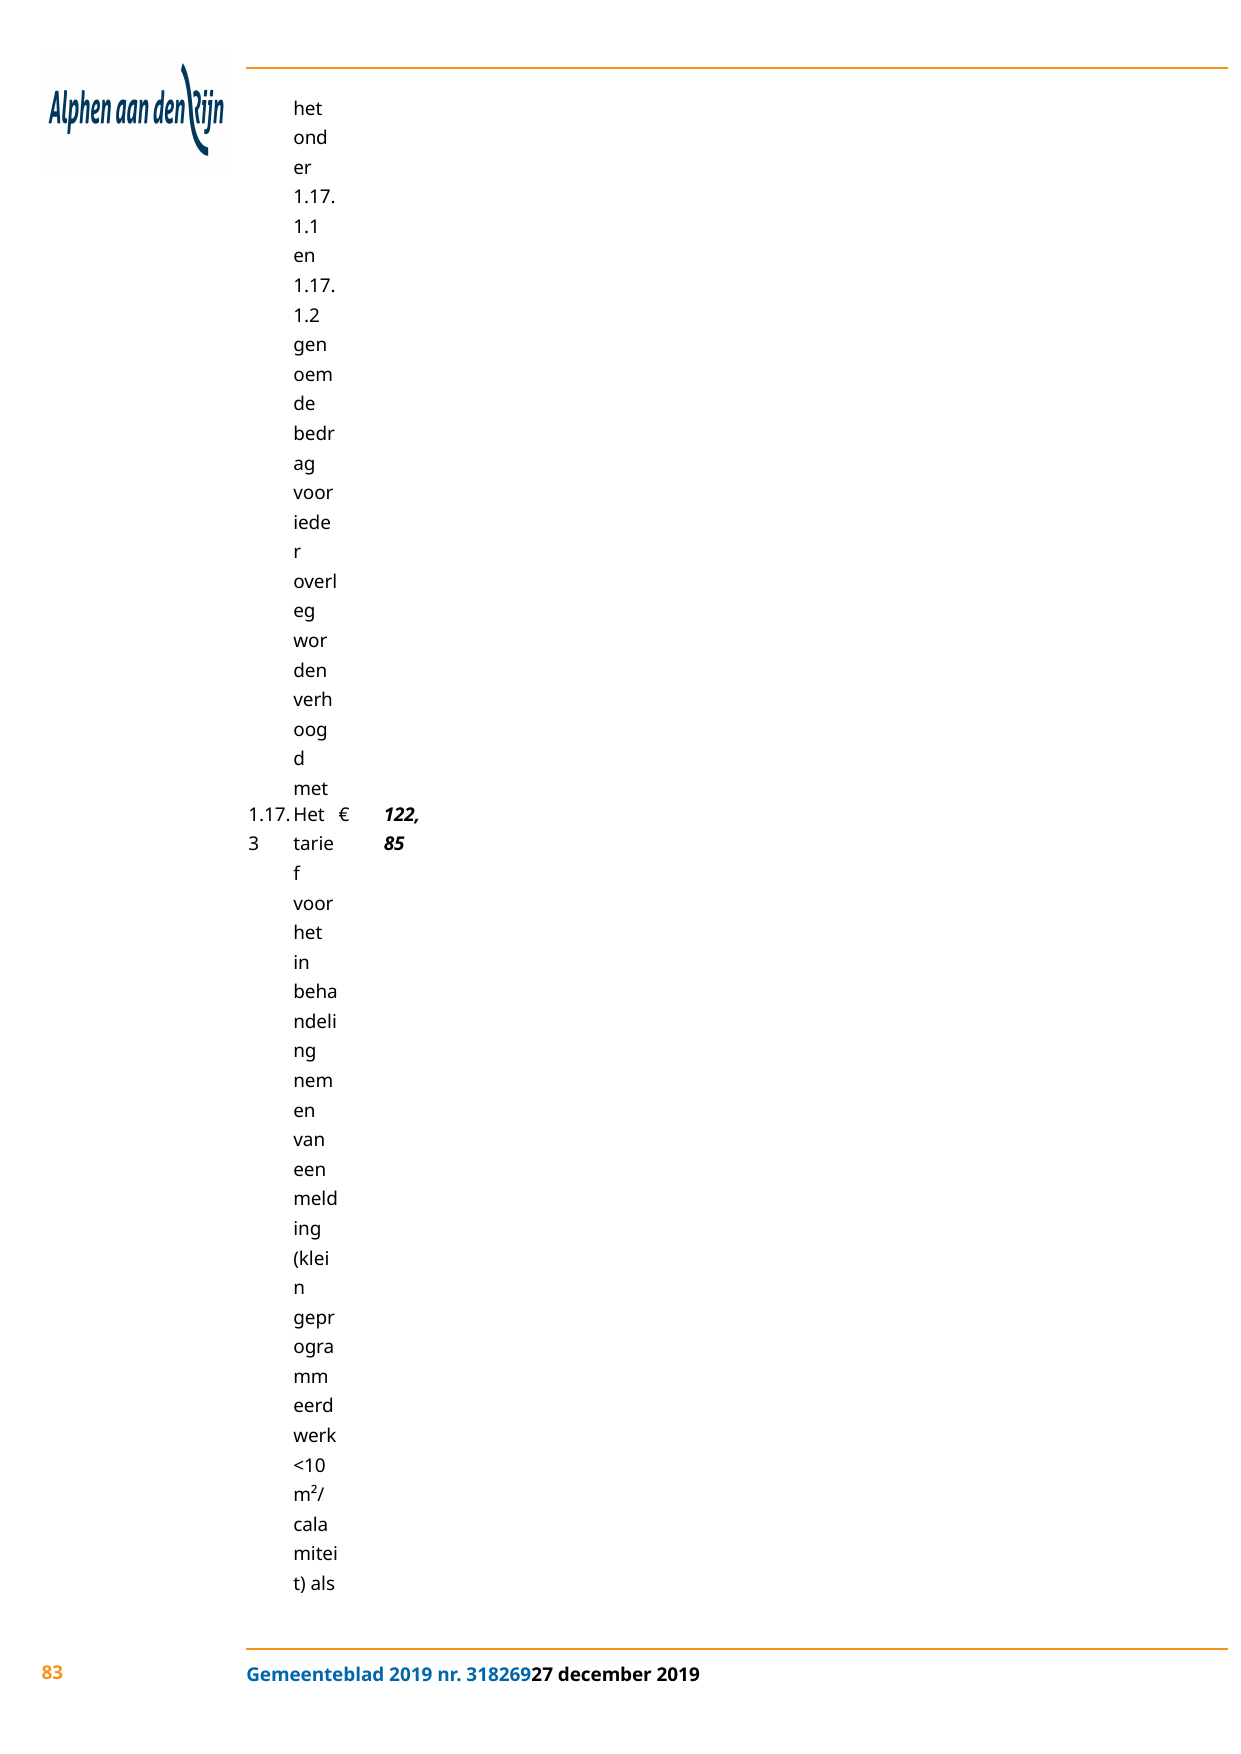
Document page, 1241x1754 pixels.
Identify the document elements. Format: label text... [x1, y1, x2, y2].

picture [41, 47, 231, 172]
table_cell [384, 95, 429, 801]
table_cell het onder 1.17.1.1 en 1.17.1.2 genoemde bedrag voor ieder overleg worden verhoogd met [293, 95, 338, 801]
table_cell [338, 95, 383, 801]
table_cell 1.17.3 [248, 801, 293, 1596]
table_cell 122,85 [384, 801, 429, 1596]
table_cell [248, 95, 293, 801]
table_cell € [338, 801, 383, 1596]
table_cell Het tarief voor het in behandeling nemen van een melding (klein geprogrammeerd werk <10 m²/ calamiteit) als [293, 801, 338, 1596]
